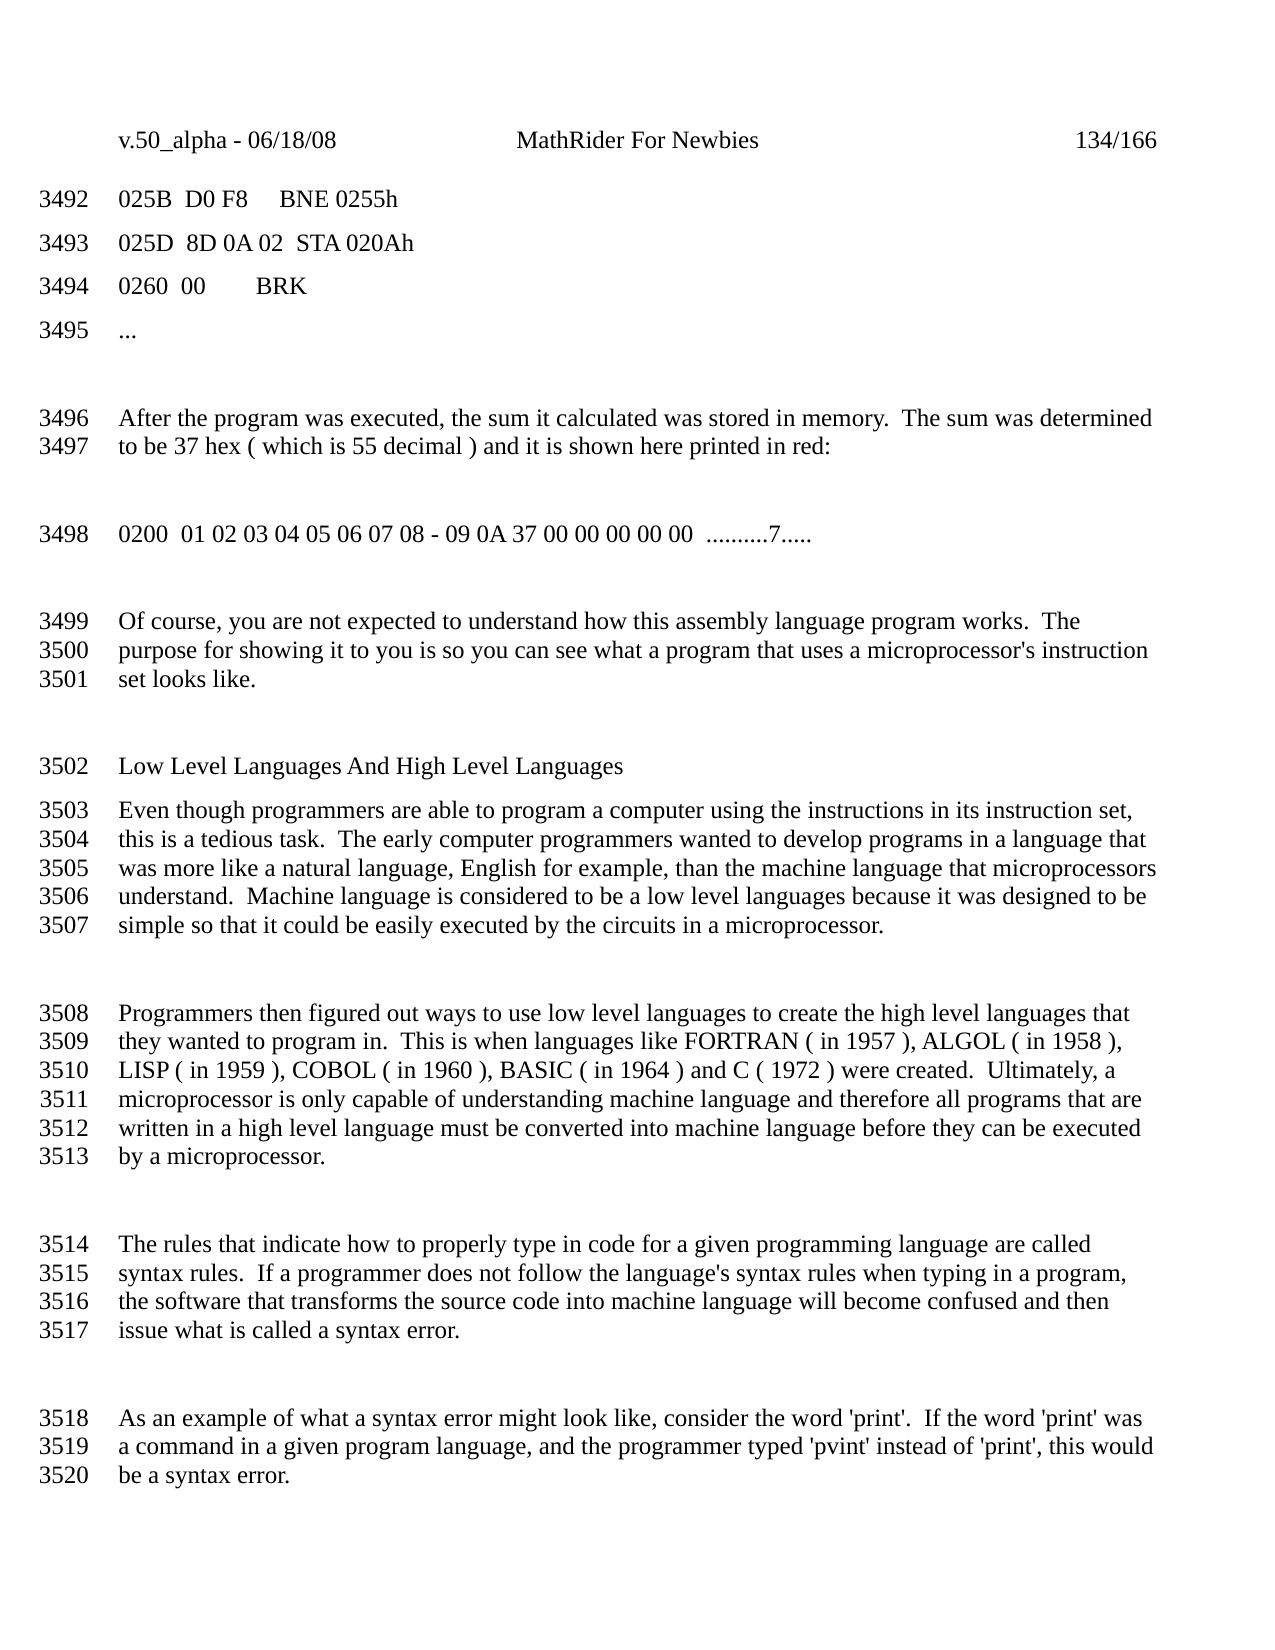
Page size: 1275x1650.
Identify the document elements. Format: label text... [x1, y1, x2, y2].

text 0200 01 02 03 04 05 06 07 08 - 09 0A 37 00 00 00 00 00 ..........7..... [118, 519, 1157, 548]
text Programmers then figured out ways to use low level languages to create the high level languages that they wanted to program in. This is when languages like FORTRAN ( in 1957 ), ALGOL ( in 1958 ), LISP ( in 1959 ), COBOL ( in 1960 ), BASIC ( in 1964 ) and C ( 1972 ) were created. Ultimately, a microprocessor is only capable of understanding machine language and therefore all programs that are written in a high level language must be converted into machine language before they can be executed by a microprocessor. [118, 998, 1157, 1170]
text ... [118, 315, 1157, 344]
text Even though programmers are able to program a computer using the instructions in its instruction set, this is a tedious task. The early computer programmers wanted to develop programs in a language that was more like a natural language, English for example, than the machine language that microprocessors understand. Machine language is considered to be a low level languages because it was designed to be simple so that it could be easily executed by the circuits in a microprocessor. [118, 795, 1157, 939]
text After the program was executed, the sum it calculated was stored in memory. The sum was determined to be 37 hex ( which is 55 decimal ) and it is shown here printed in red: [118, 403, 1157, 460]
text The rules that indicate how to properly type in code for a given programming language are called syntax rules. If a programmer does not follow the language's syntax rules when typing in a program, the software that transforms the source code into machine language will become confused and then issue what is called a syntax error. [118, 1229, 1157, 1344]
text 025D 8D 0A 02 STA 020Ah [118, 228, 1157, 256]
text Low Level Languages And High Level Languages [118, 751, 1157, 780]
text As an example of what a syntax error might look like, consider the word 'print'. If the word 'print' was a command in a given program language, and the programmer typed 'pvint' instead of 'print', this would be a syntax error. [118, 1403, 1157, 1489]
text 0260 00 BRK [118, 271, 1157, 300]
text Of course, you are not expected to understand how this assembly language program works. The purpose for showing it to you is so you can see what a program that uses a microprocessor's instruction set looks like. [118, 606, 1157, 693]
text 025B D0 F8 BNE 0255h [118, 184, 1157, 213]
